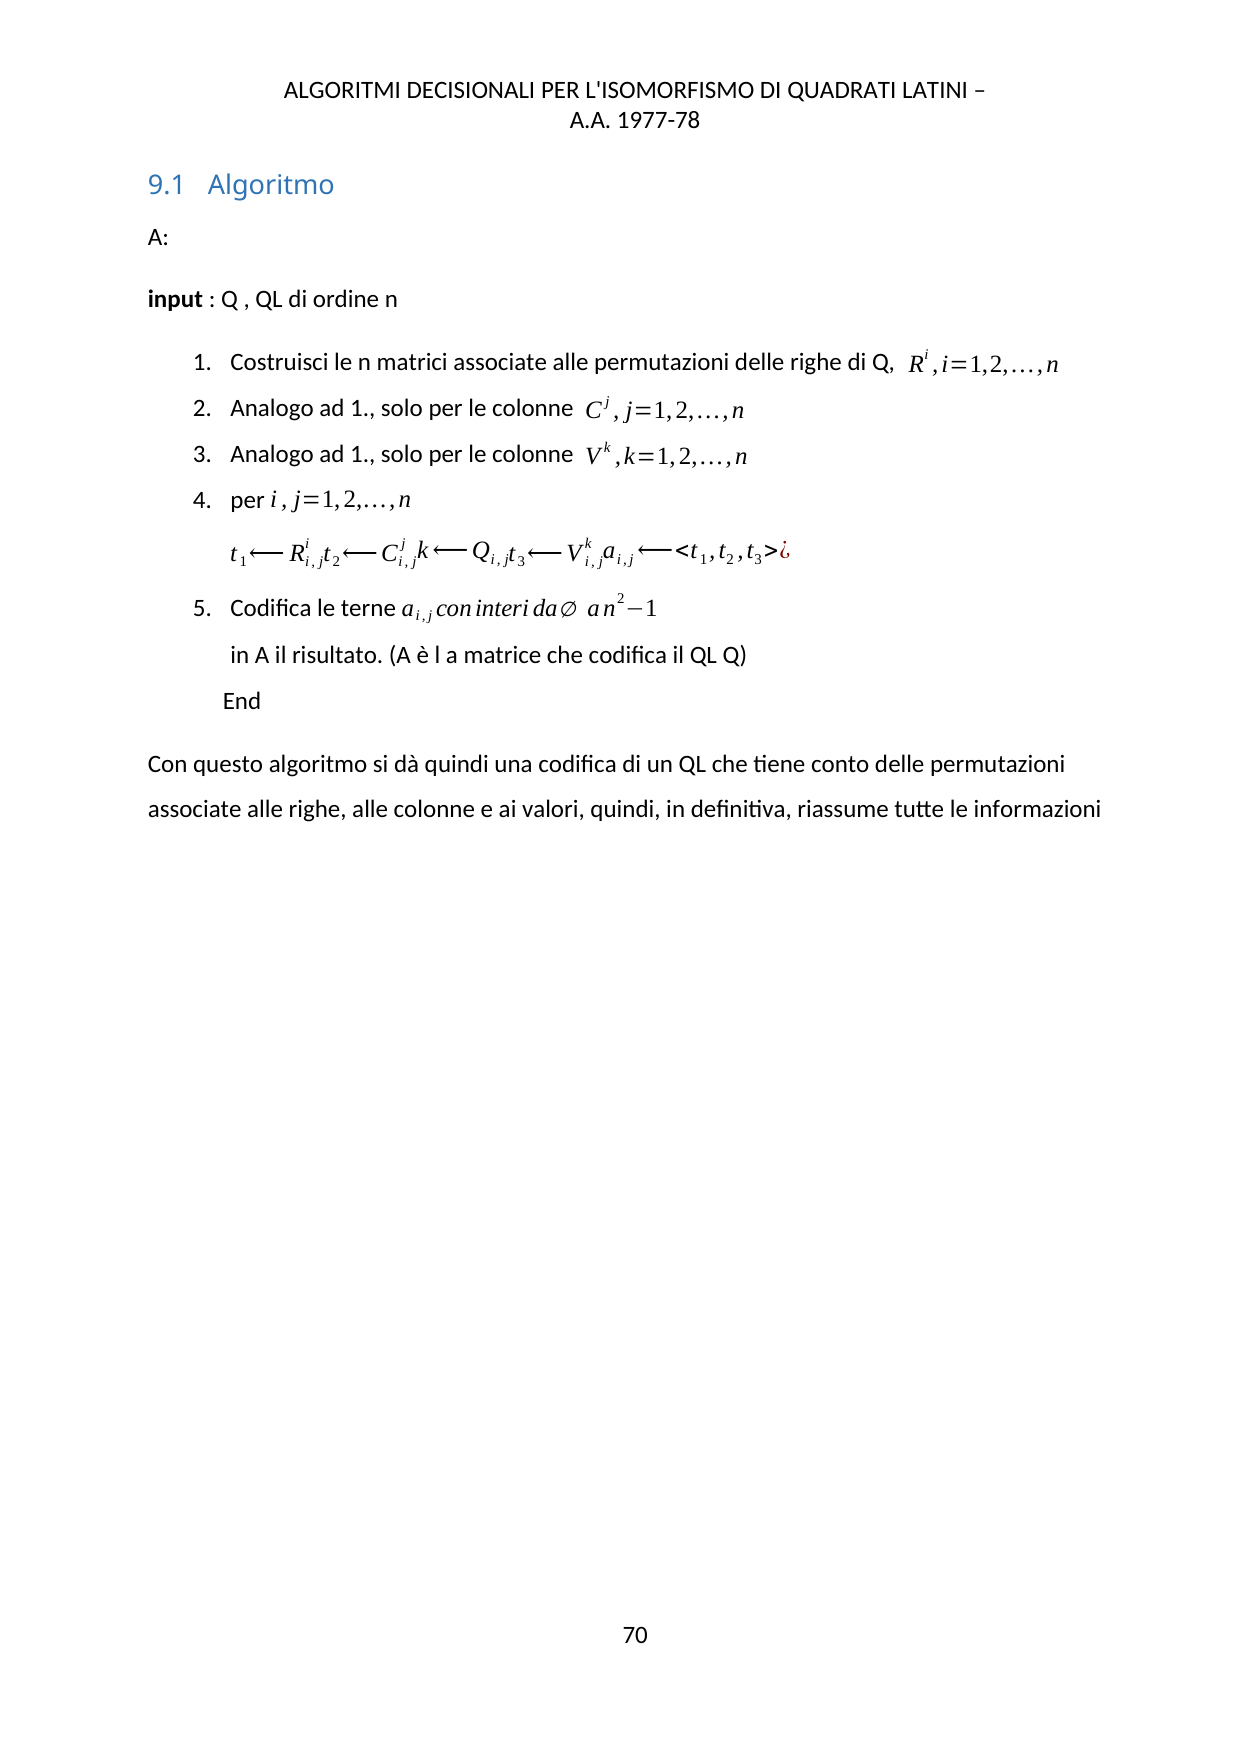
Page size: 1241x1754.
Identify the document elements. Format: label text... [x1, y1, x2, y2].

list Analogo ad 1., solo per le colonne [193, 392, 1122, 423]
list Costruisci le n matrici associate alle permutazioni delle righe di Q, [193, 346, 1122, 377]
list per [193, 484, 1122, 574]
list Codifica le terne in A il risultato. (A è l a matrice che codifica il QL Q) [193, 589, 1122, 670]
list End [223, 685, 1122, 716]
list Analogo ad 1., solo per le colonne [193, 438, 1122, 469]
text input : Q , QL di ordine n [148, 283, 1122, 314]
subtitle Algoritmo [148, 165, 1122, 202]
text A: [148, 221, 1122, 251]
text Con questo algoritmo si dà quindi una codifica di un QL che tiene conto delle permutazioni associate alle righe, alle colonne e ai valori, quindi, in definitiva, riassume tutte le informazioni [148, 748, 1122, 824]
